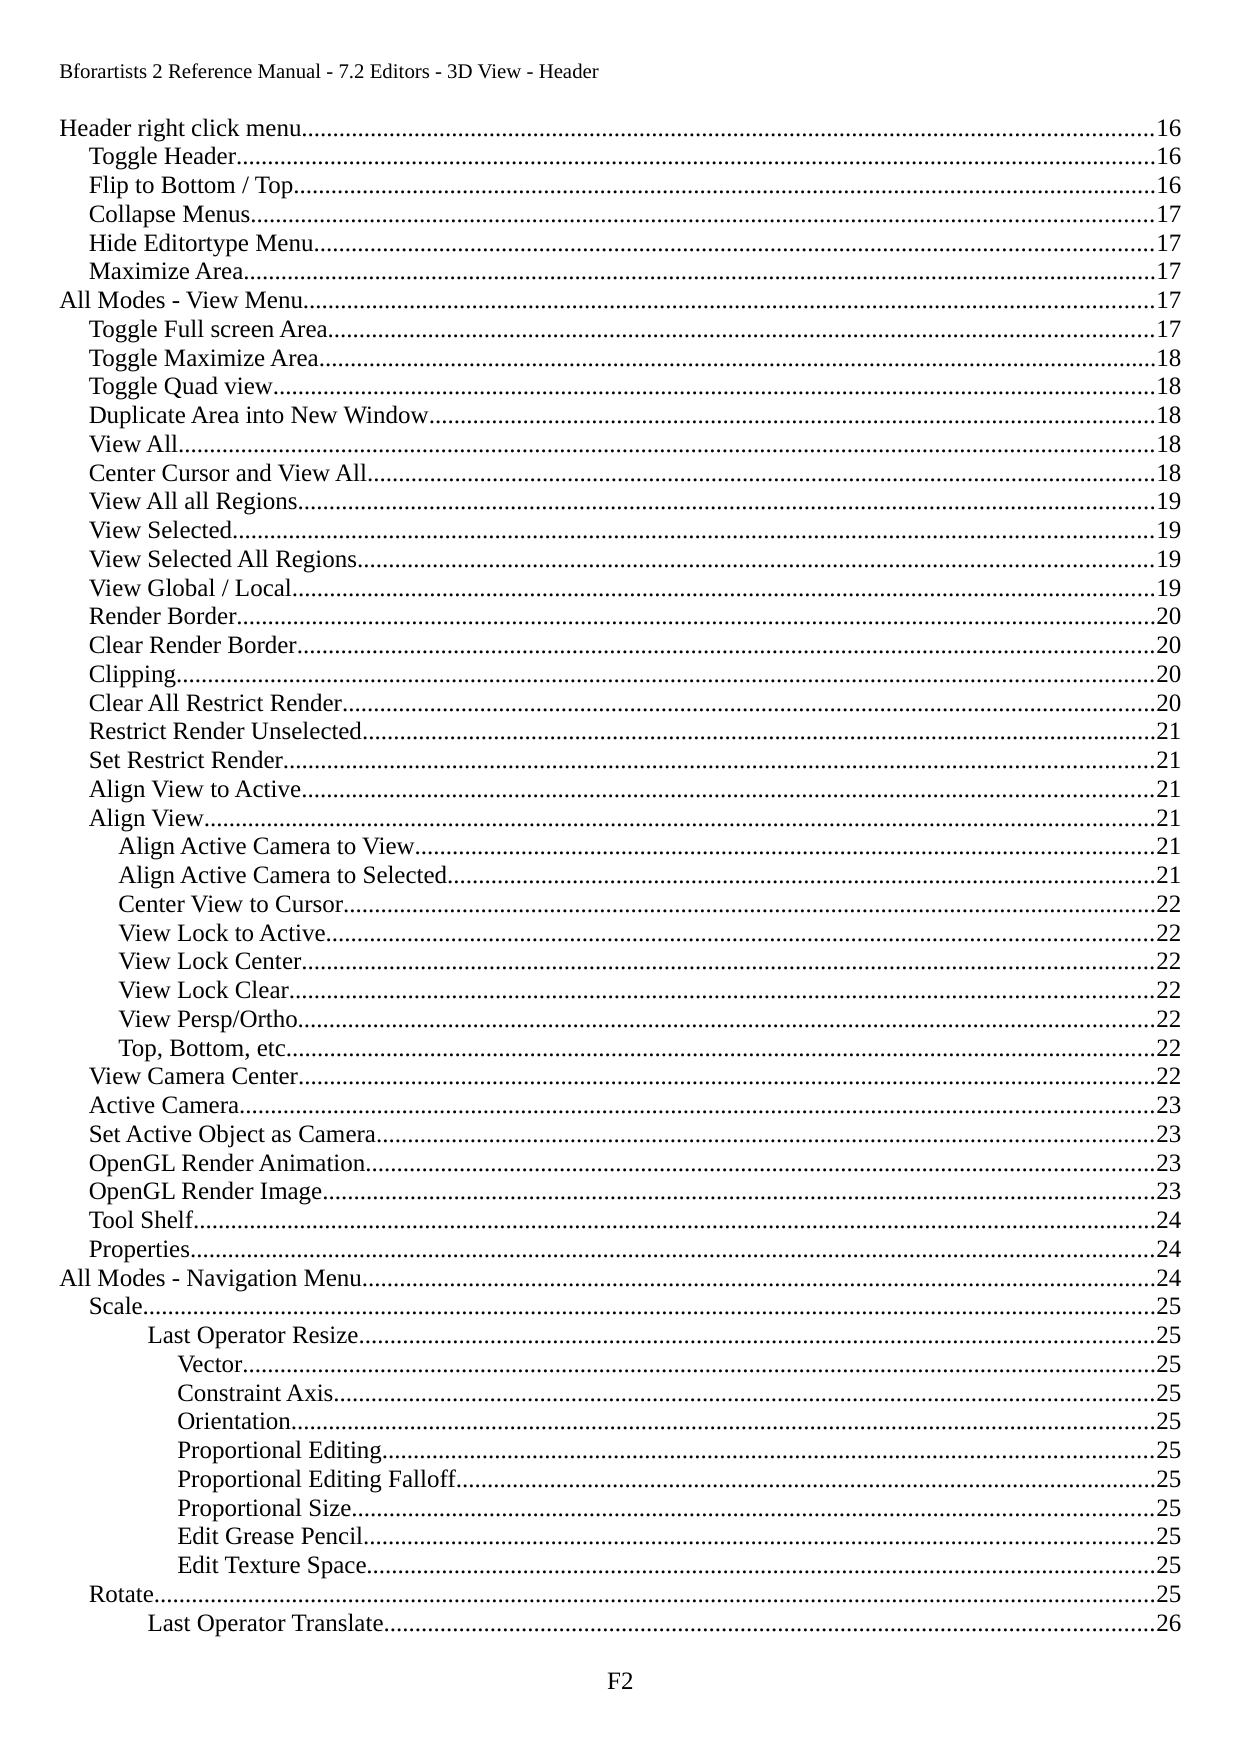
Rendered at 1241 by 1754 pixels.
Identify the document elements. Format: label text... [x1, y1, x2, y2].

text View All all Regions 19 [88, 486, 1181, 515]
text Edit Texture Space 25 [177, 1550, 1181, 1579]
text Render Border 20 [88, 601, 1181, 630]
text Constraint Axis 25 [177, 1378, 1181, 1406]
text Restrict Render Unselected 21 [88, 716, 1181, 745]
text Clear Render Border 20 [88, 630, 1181, 659]
text Tool Shelf 24 [88, 1205, 1181, 1234]
text Proportional Editing 25 [177, 1435, 1181, 1464]
text View Global / Local 19 [88, 573, 1181, 601]
text Collapse Menus 17 [88, 199, 1181, 228]
text Toggle Header 16 [88, 141, 1181, 170]
text Proportional Size 25 [177, 1493, 1181, 1521]
text OpenGL Render Animation 23 [88, 1148, 1181, 1176]
text Set Active Object as Camera 23 [88, 1119, 1181, 1148]
text Proportional Editing Falloff 25 [177, 1464, 1181, 1493]
text View All 18 [88, 429, 1181, 458]
text Active Camera 23 [88, 1090, 1181, 1119]
text Rotate 25 [88, 1579, 1181, 1608]
text Center Cursor and View All 18 [88, 458, 1181, 486]
text Last Operator Translate 26 [147, 1608, 1181, 1636]
text Scale 25 [88, 1291, 1181, 1320]
text Set Restrict Render 21 [88, 745, 1181, 774]
text Align Active Camera to Selected 21 [118, 860, 1181, 889]
text Clipping 20 [88, 659, 1181, 688]
text Align Active Camera to View 21 [118, 831, 1181, 860]
text Clear All Restrict Render 20 [88, 688, 1181, 716]
text All Modes - Navigation Menu 24 [59, 1263, 1181, 1291]
text Header right click menu 16 [59, 113, 1181, 141]
text Center View to Cursor 22 [118, 889, 1181, 918]
text View Lock Center 22 [118, 946, 1181, 975]
text Top, Bottom, etc. 22 [118, 1033, 1181, 1061]
text Last Operator Resize 25 [147, 1320, 1181, 1349]
text Edit Grease Pencil 25 [177, 1521, 1181, 1550]
text Toggle Quad view 18 [88, 371, 1181, 400]
text Hide Editortype Menu 17 [88, 228, 1181, 256]
text Align View 21 [88, 803, 1181, 831]
text View Camera Center 22 [88, 1061, 1181, 1090]
text Vector 25 [177, 1349, 1181, 1378]
text Flip to Bottom / Top 16 [88, 170, 1181, 199]
text Orientation 25 [177, 1406, 1181, 1435]
text View Lock to Active 22 [118, 918, 1181, 946]
text OpenGL Render Image 23 [88, 1176, 1181, 1205]
text Align View to Active 21 [88, 774, 1181, 803]
text View Persp/Ortho 22 [118, 1004, 1181, 1033]
text Toggle Maximize Area 18 [88, 343, 1181, 371]
text View Selected All Regions 19 [88, 544, 1181, 573]
text Duplicate Area into New Window 18 [88, 400, 1181, 429]
text View Lock Clear 22 [118, 975, 1181, 1004]
text Toggle Full screen Area 17 [88, 314, 1181, 343]
text View Selected 19 [88, 515, 1181, 544]
text Properties 24 [88, 1234, 1181, 1263]
text All Modes - View Menu 17 [59, 285, 1181, 314]
text Maximize Area 17 [88, 256, 1181, 285]
